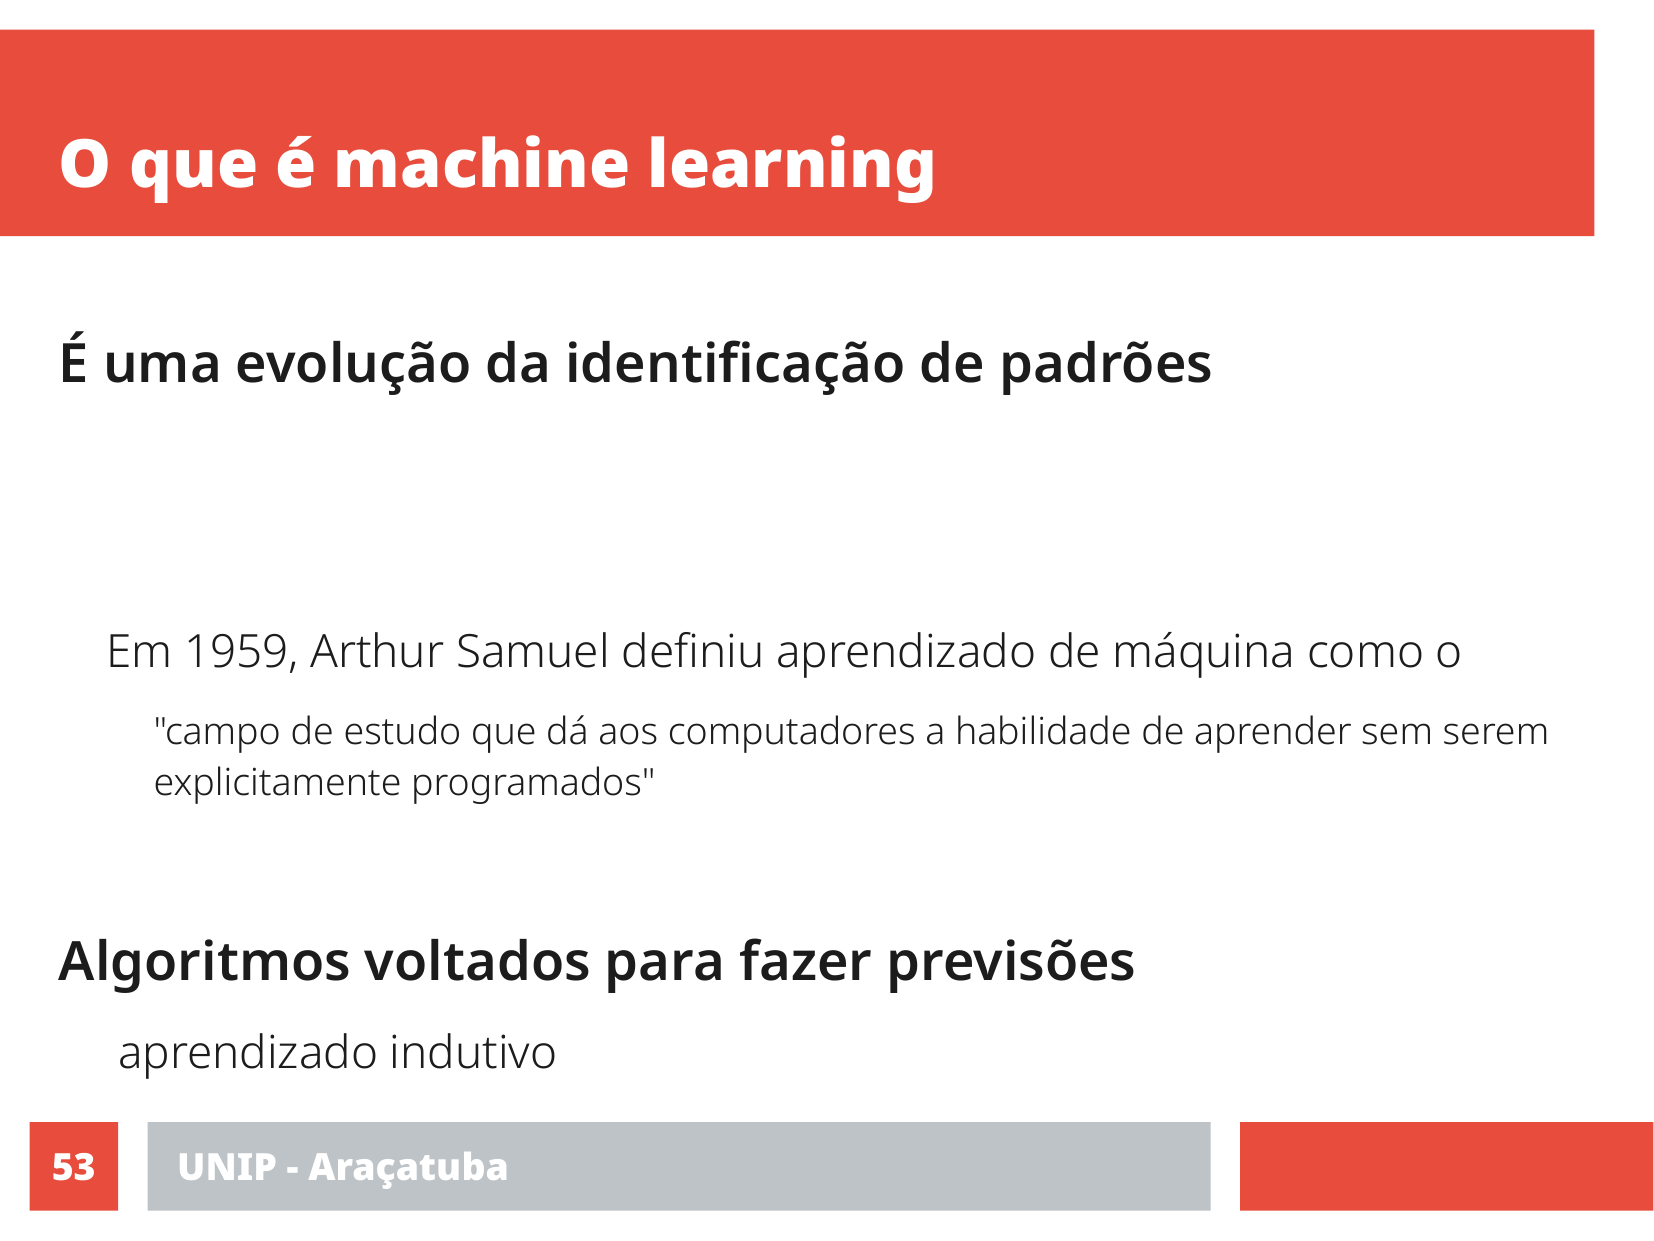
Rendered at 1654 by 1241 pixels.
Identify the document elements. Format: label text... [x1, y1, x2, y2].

title O que é machine learning [59, 59, 1595, 207]
list É uma evolução da identificação de padrões Em 1959, Arthur Samuel definiu aprendizado de máquina como o "campo de estudo que dá aos computadores a habilidade de aprender sem serem explicitamente programados" Algoritmos voltados para fazer previsões aprendizado indutivo [59, 324, 1565, 1093]
